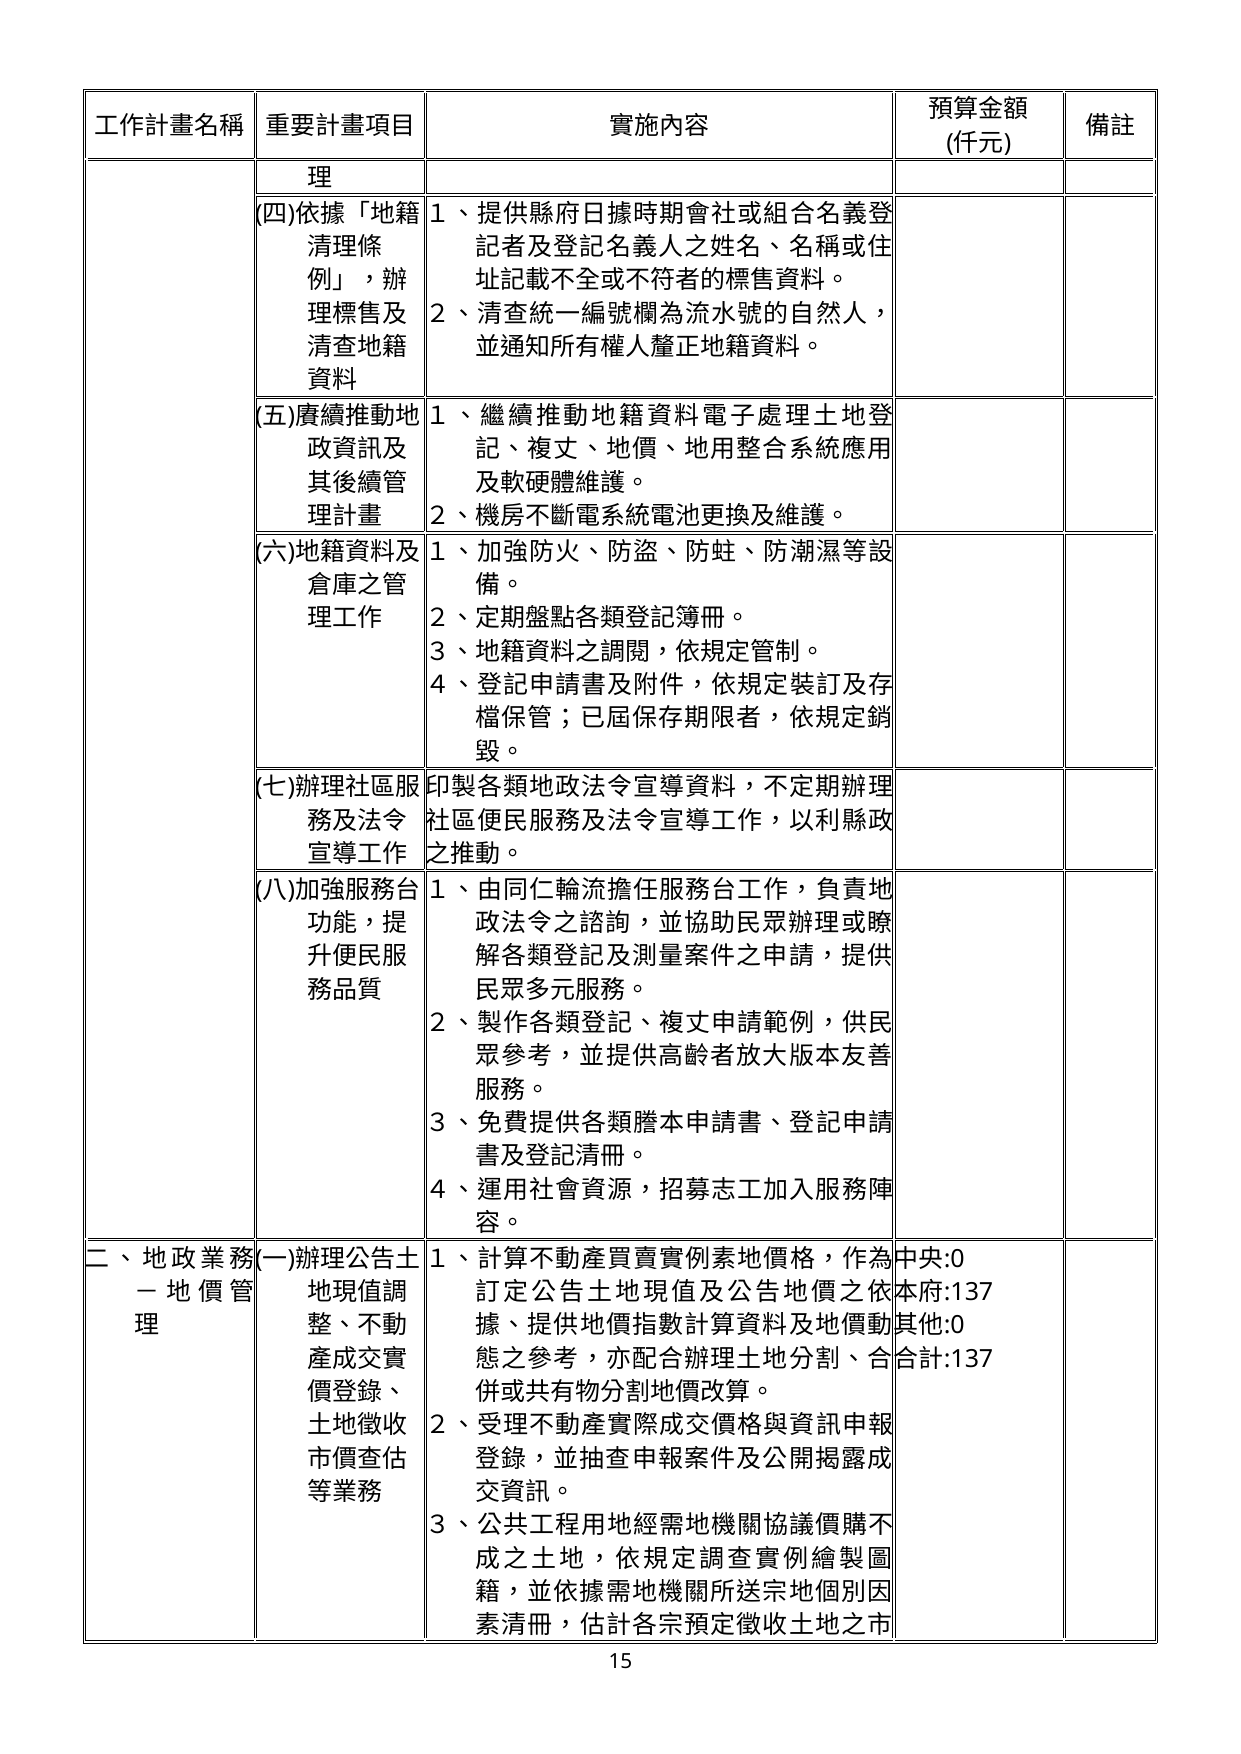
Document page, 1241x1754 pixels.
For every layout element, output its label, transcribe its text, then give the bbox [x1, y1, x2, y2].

table_cell [896, 197, 1063, 396]
table_cell (五)賡續推動地政資訊及其後續管理計畫 [257, 399, 424, 531]
table_cell (六)地籍資料及倉庫之管理工作 [257, 535, 424, 767]
table_cell (四)依據「地籍清理條例」，辦理標售及清查地籍資料 [257, 197, 424, 396]
table_cell １、加強防火、防盜、防蛀、防潮濕等設備。 ２、定期盤點各類登記簿冊。 ３、地籍資料之調閱，依規定管制。 ４、登記申請書及附件，依規定裝訂及存檔保管；已屆保存期限者，依規定銷毀。 [427, 535, 892, 767]
table_cell １、由同仁輪流擔任服務台工作，負責地政法令之諮詢，並協助民眾辦理或瞭解各類登記及測量案件之申請，提供民眾多元服務。 ２、製作各類登記、複丈申請範例，供民眾參考，並提供高齡者放大版本友善服務。 ３、免費提供各類謄本申請書、登記申請書及登記清冊。 ４、運用社會資源，招募志工加入服務陣容。 [427, 872, 892, 1238]
table_cell [1064, 869, 1156, 1238]
table_header 重要計畫項目 [255, 90, 425, 158]
table_cell [1064, 158, 1156, 193]
table_cell 二、地政業務－地價管理 [84, 1238, 255, 1640]
table_cell 理 [257, 161, 424, 193]
table_cell [1066, 396, 1156, 531]
table_cell [1064, 1238, 1156, 1640]
table_cell [896, 399, 1063, 531]
table_cell [896, 161, 1063, 193]
table_cell １、繼續推動地籍資料電子處理土地登記、複丈、地價、地用整合系統應用及軟硬體維護。 ２、機房不斷電系統電池更換及維護。 [427, 399, 892, 531]
table_cell [1064, 531, 1156, 767]
table_cell [1064, 193, 1156, 396]
table_header 預算金額 (仟元) [894, 90, 1064, 158]
table_cell １、提供縣府日據時期會社或組合名義登記者及登記名義人之姓名、名稱或住址記載不全或不符者的標售資料。 ２、清查統一編號欄為流水號的自然人，並通知所有權人釐正地籍資料。 [427, 197, 892, 396]
table_cell [896, 872, 1063, 1238]
table_cell (一)辦理公告土地現值調整、不動產成交實價登錄、土地徵收市價查估等業務 [255, 1241, 425, 1640]
table_cell (七)辦理社區服務及法令宣導工作 [257, 770, 424, 869]
table_cell 中央:0 本府:137 其他:0 合計:137 [894, 1241, 1064, 1640]
table_cell [84, 158, 255, 1238]
table_header 工作計畫名稱 [84, 90, 255, 158]
table_cell １、計算不動產買賣實例素地價格，作為訂定公告土地現值及公告地價之依據、提供地價指數計算資料及地價動態之參考，亦配合辦理土地分割、合併或共有物分割地價改算。 ２、受理不動產實際成交價格與資訊申報登錄，並抽查申報案件及公開揭露成交資訊。 ３、公共工程用地經需地機關協議價購不成之土地，依規定調查實例繪製圖籍，並依據需地機關所送宗地個別因素清冊，估計各宗預定徵收土地之市 [425, 1238, 893, 1640]
table_cell 印製各類地政法令宣導資料，不定期辦理社區便民服務及法令宣導工作，以利縣政之推動。 [427, 770, 892, 869]
table_cell [427, 161, 892, 193]
table_cell [896, 535, 1063, 767]
table_header 備註 [1064, 90, 1156, 158]
table_cell [896, 770, 1063, 869]
table_cell [1064, 767, 1156, 869]
table_cell (八)加強服務台功能，提升便民服務品質 [257, 872, 424, 1238]
table_header 實施內容 [425, 90, 893, 158]
